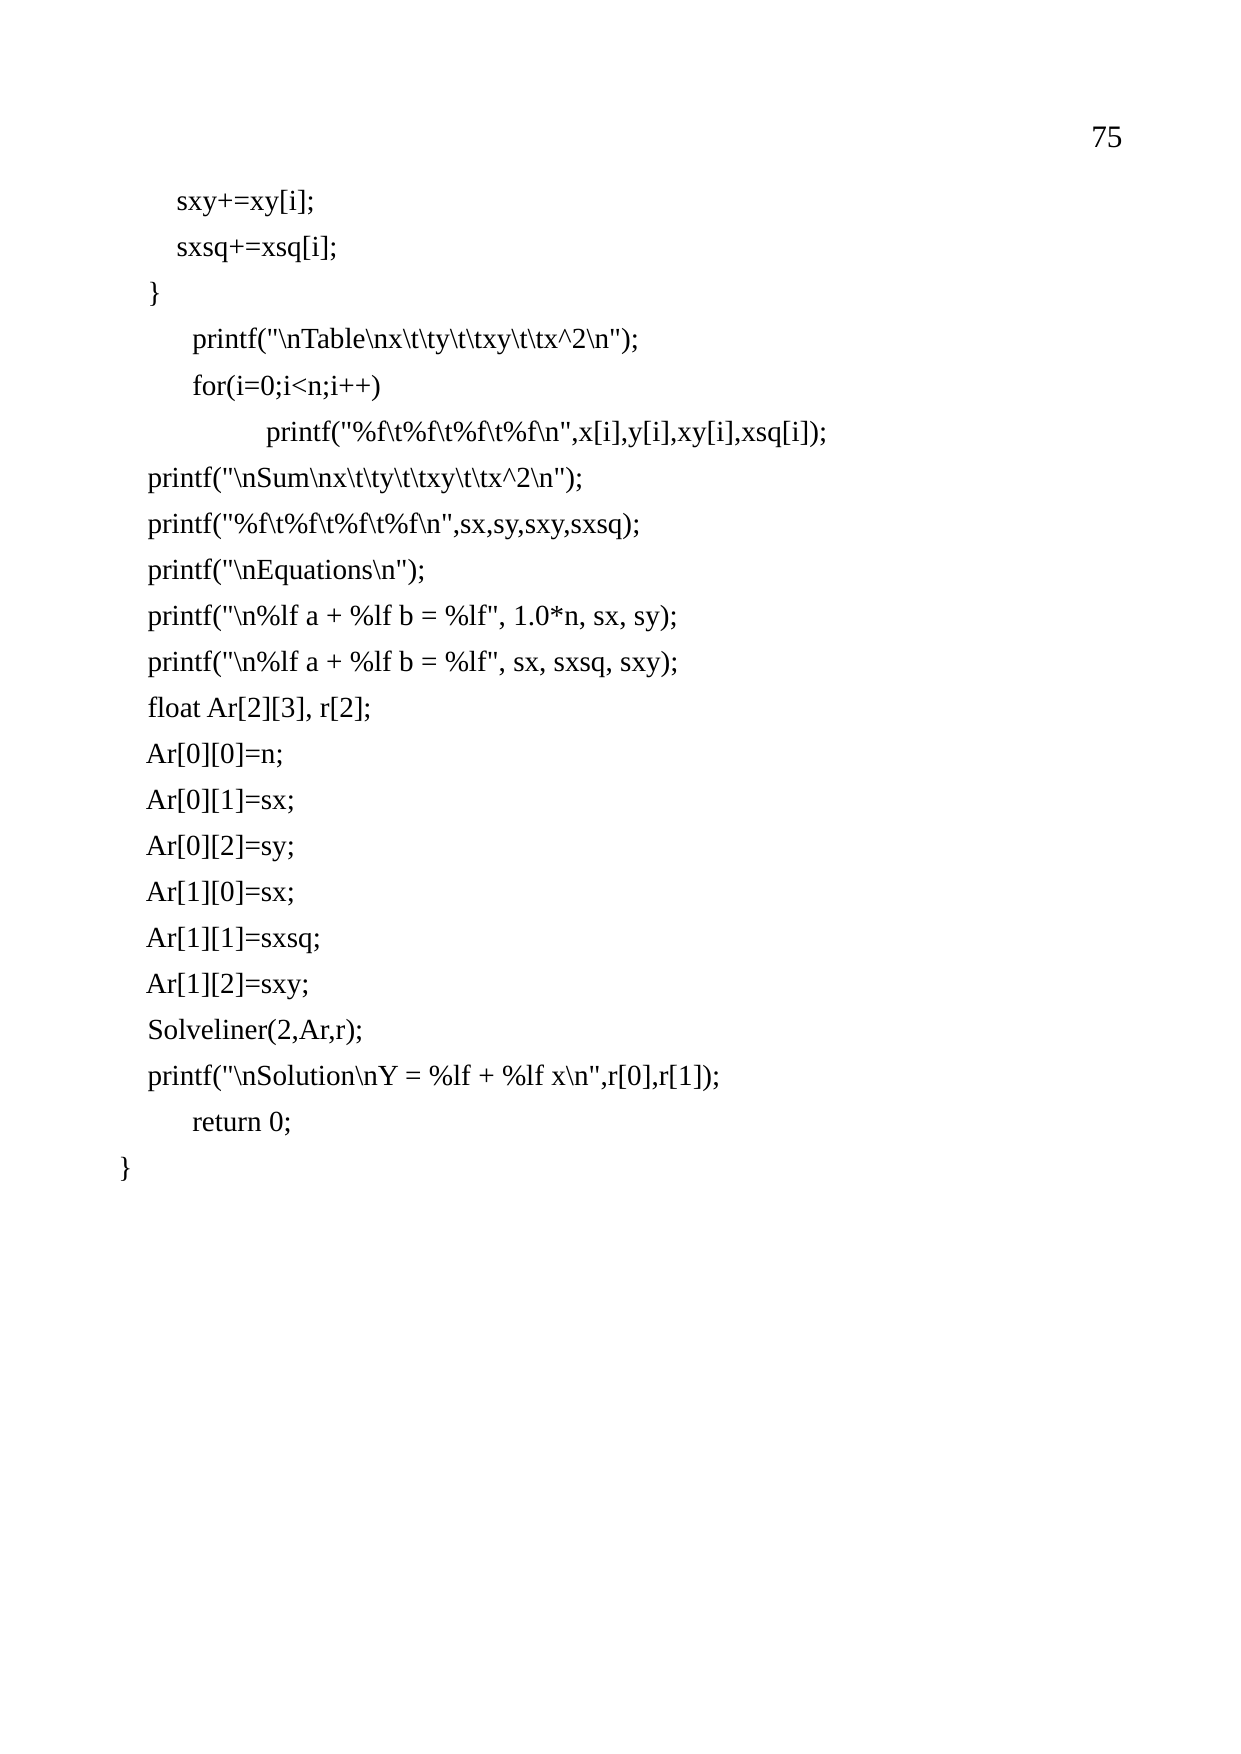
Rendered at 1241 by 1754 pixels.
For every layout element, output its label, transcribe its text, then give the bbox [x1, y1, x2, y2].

text Ar[0][1]=sx; [118, 782, 978, 816]
text Ar[1][1]=sxsq; [118, 920, 978, 954]
text sxy+=xy[i]; [118, 183, 978, 217]
text printf("\nSolution\nY = %lf + %lf x\n",r[0],r[1]); [118, 1058, 978, 1092]
text } [118, 276, 978, 309]
text return 0; [118, 1104, 978, 1138]
text printf("%f\t%f\t%f\t%f\n",sx,sy,sxy,sxsq); [118, 506, 978, 539]
text for(i=0;i<n;i++) [118, 368, 978, 401]
text sxsq+=xsq[i]; [118, 229, 978, 263]
text printf("\n%lf a + %lf b = %lf", 1.0*n, sx, sy); [118, 598, 978, 631]
text printf("%f\t%f\t%f\t%f\n",x[i],y[i],xy[i],xsq[i]); [118, 414, 978, 447]
text Ar[1][2]=sxy; [118, 966, 978, 1000]
text printf("\n%lf a + %lf b = %lf", sx, sxsq, sxy); [118, 644, 978, 677]
text printf("\nTable\nx\t\ty\t\txy\t\tx^2\n"); [118, 322, 978, 355]
text Ar[0][2]=sy; [118, 828, 978, 862]
text Ar[1][0]=sx; [118, 874, 978, 908]
text printf("\nSum\nx\t\ty\t\txy\t\tx^2\n"); [118, 460, 978, 493]
text float Ar[2][3], r[2]; [118, 690, 978, 723]
text Solveliner(2,Ar,r); [118, 1012, 978, 1046]
text } [118, 1150, 978, 1184]
text Ar[0][0]=n; [118, 736, 978, 769]
text printf("\nEquations\n"); [118, 552, 978, 585]
